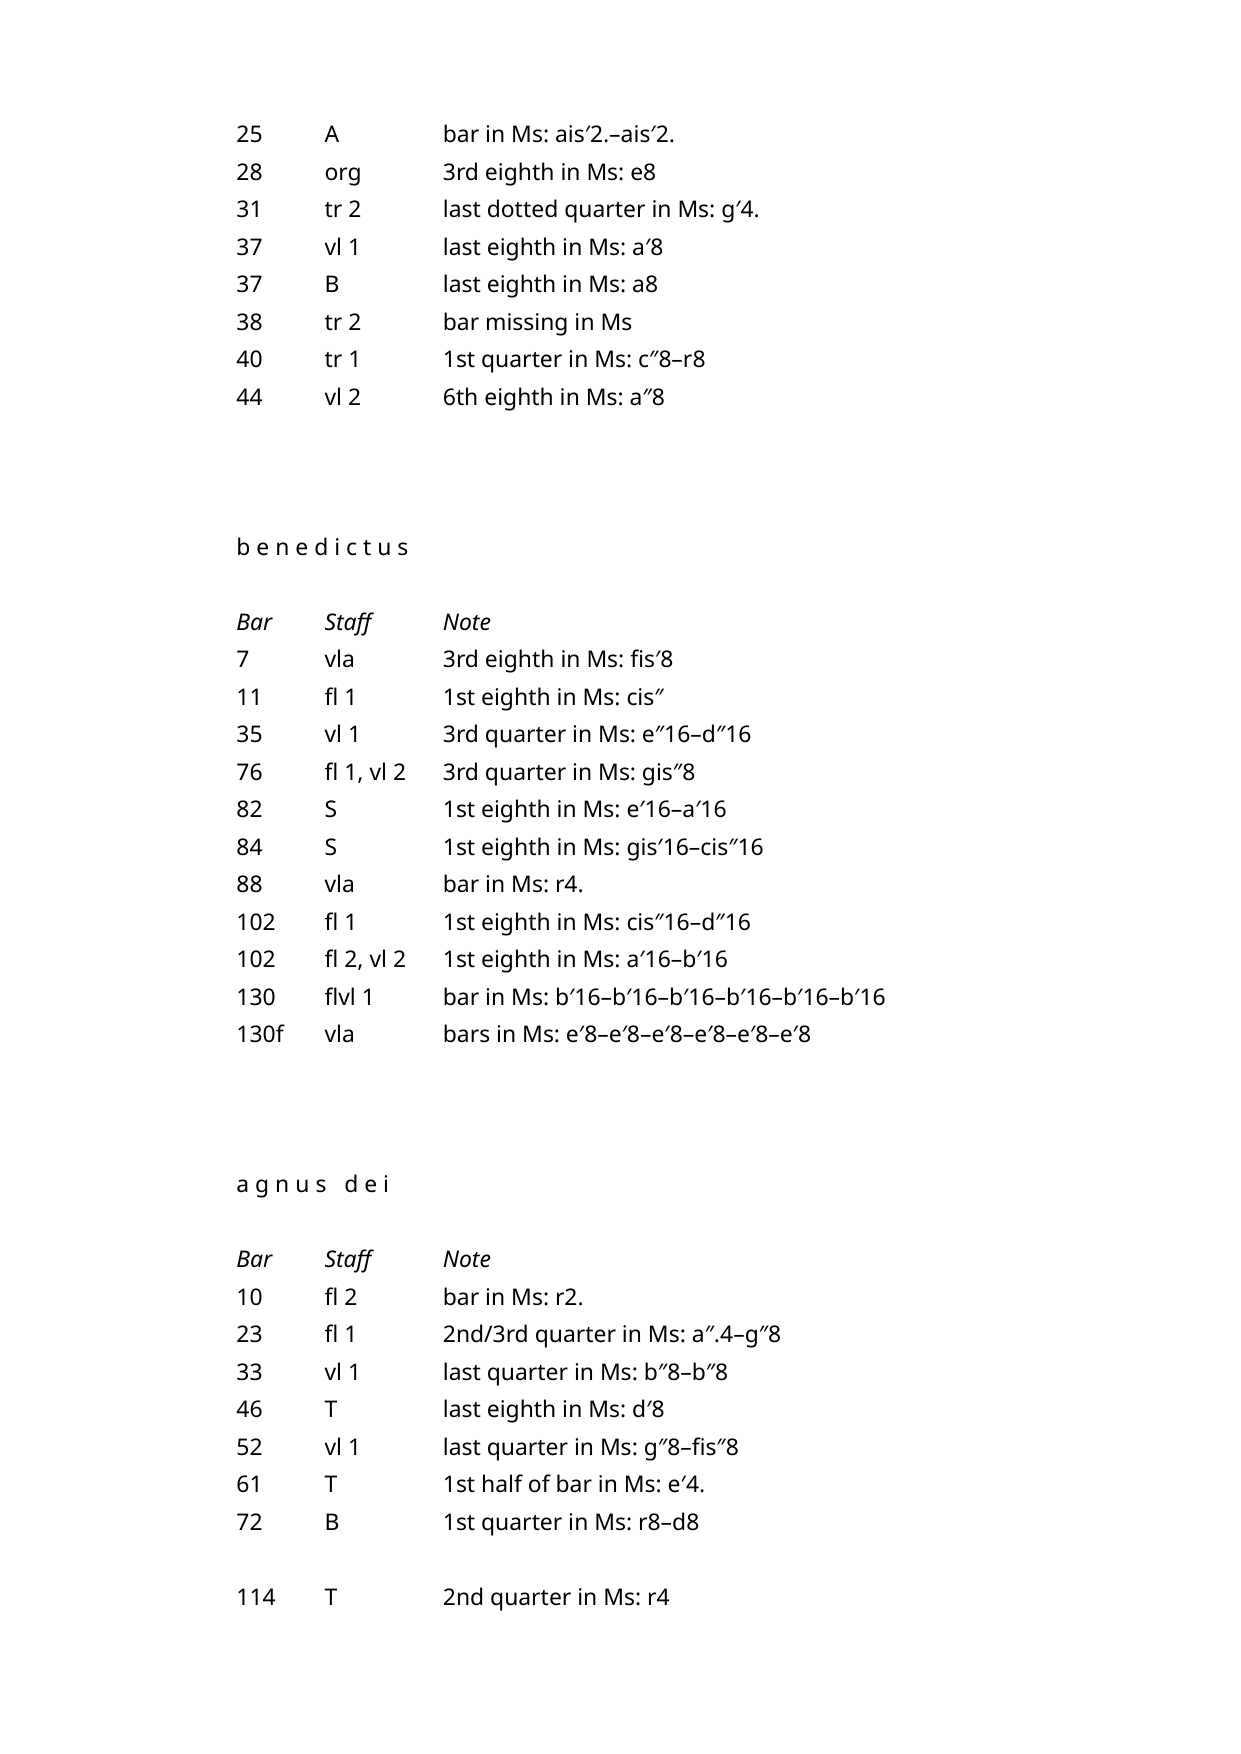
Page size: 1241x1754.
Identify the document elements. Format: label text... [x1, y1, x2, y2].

text a g n u s d e i [236, 1168, 1122, 1199]
text Bar Staff Note 7 vla 3rd eighth in Ms: fis′8 11 fl 1 1st eighth in Ms: cis″ 35 vl 1 3rd quarter in Ms: e″16–d″16 76 fl 1, vl 2 3rd quarter in Ms: gis″8 82 S 1st eighth in Ms: e′16–a′16 84 S 1st eighth in Ms: gis′16–cis″16 88 vla bar in Ms: r4. 102 fl 1 1st eighth in Ms: cis″16–d″16 102 fl 2, vl 2 1st eighth in Ms: a′16–b′16 130 flvl 1 bar in Ms: b′16–b′16–b′16–b′16–b′16–b′16 130f vla bars in Ms: e′8–e′8–e′8–e′8–e′8–e′8 [236, 606, 1122, 1049]
text 25 A bar in Ms: ais′2.–ais′2. 28 org 3rd eighth in Ms: e8 31 tr 2 last dotted quarter in Ms: g′4. 37 vl 1 last eighth in Ms: a′8 37 B last eighth in Ms: a8 38 tr 2 bar missing in Ms 40 tr 1 1st quarter in Ms: c″8–r8 44 vl 2 6th eighth in Ms: a″8 [236, 118, 1122, 412]
text b e n e d i c t u s [236, 531, 1122, 562]
text Bar Staff Note 10 fl 2 bar in Ms: r2. 23 fl 1 2nd/3rd quarter in Ms: a″.4–g″8 33 vl 1 last quarter in Ms: b″8–b″8 46 T last eighth in Ms: d′8 52 vl 1 last quarter in Ms: g″8–fis″8 61 T 1st half of bar in Ms: e′4. 72 B 1st quarter in Ms: r8–d8 114 T 2nd quarter in Ms: r4 [236, 1243, 1122, 1612]
